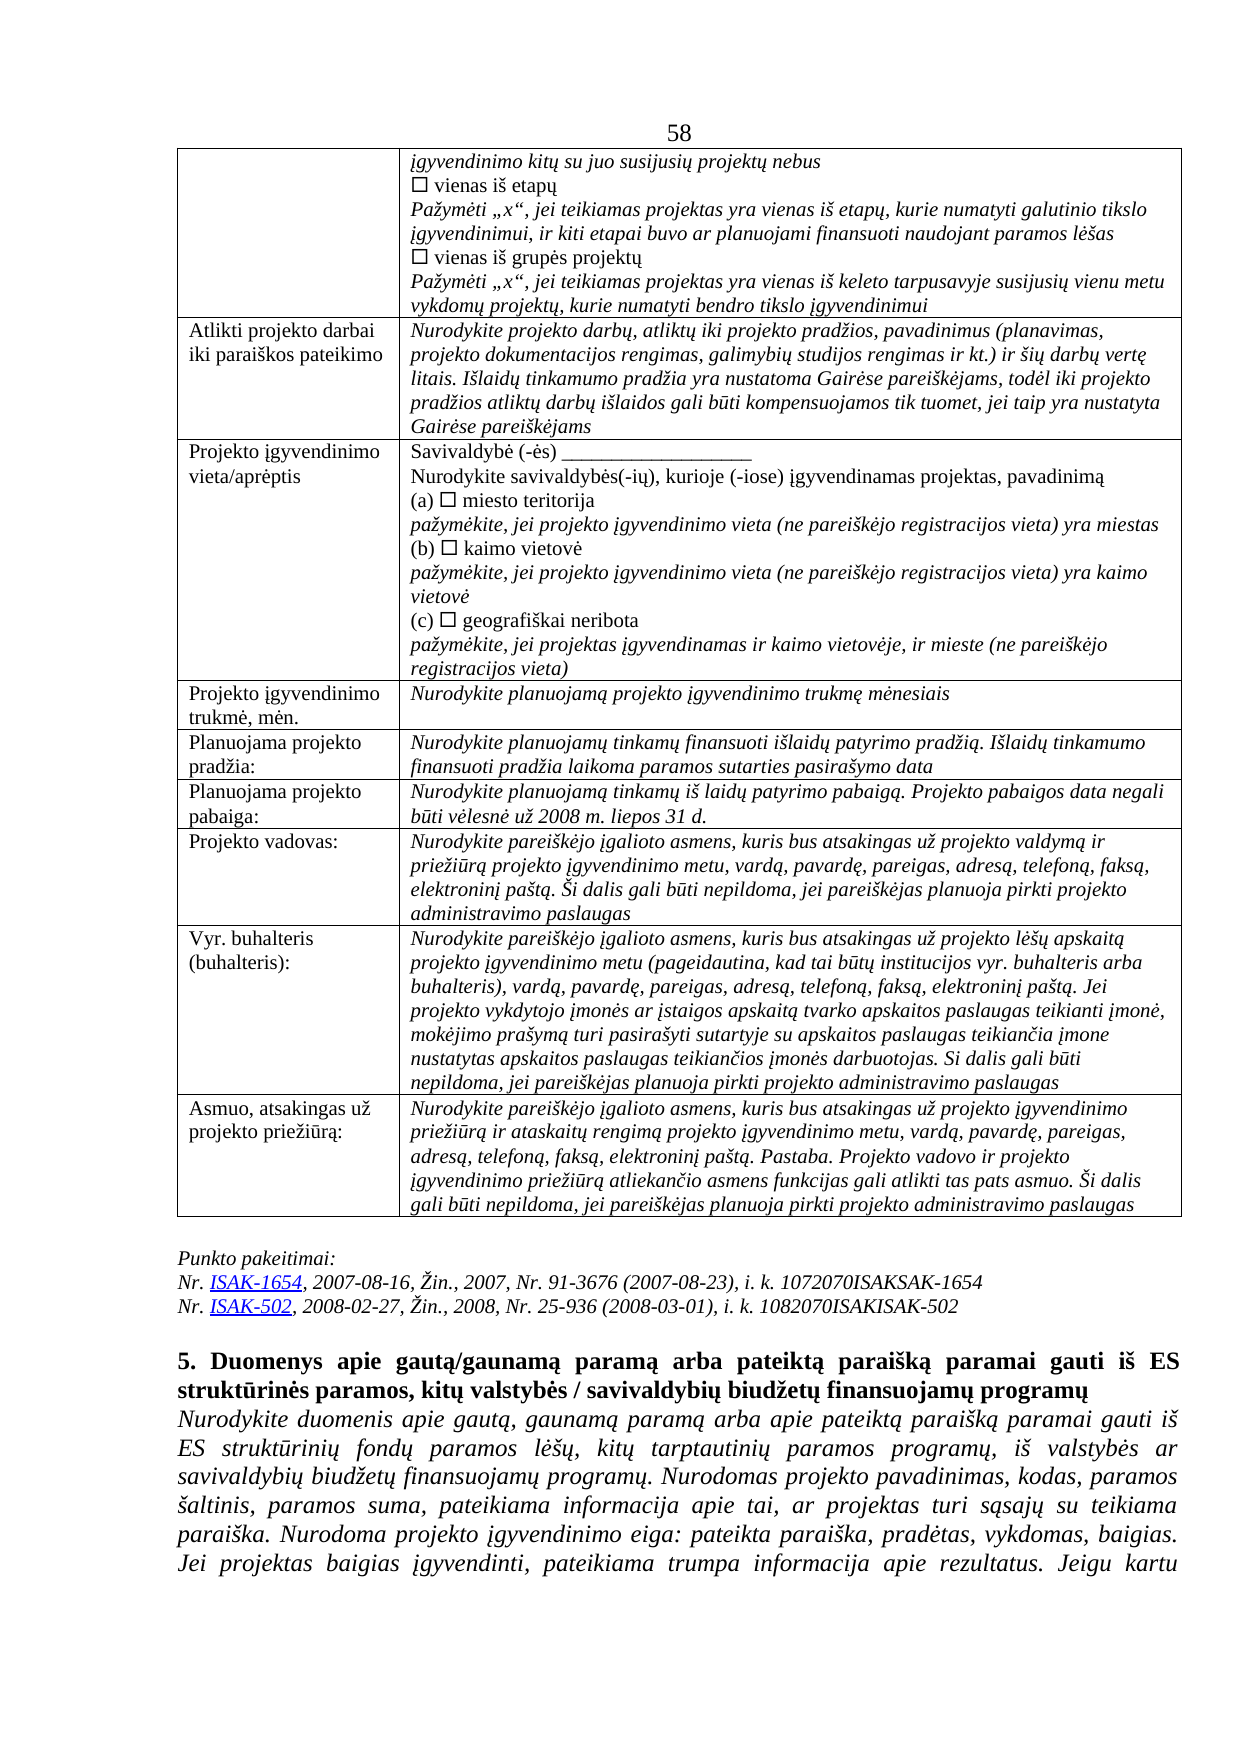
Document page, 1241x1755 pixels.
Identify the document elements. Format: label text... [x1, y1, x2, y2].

table_cell įgyvendinimo kitų su juo susijusių projektų nebus £ vienas iš etapų Pažymėti „x“, jei teikiamas projektas yra vienas iš etapų, kurie numatyti galutinio tikslo įgyvendinimui, ir kiti etapai buvo ar planuojami finansuoti naudojant paramos lėšas £ vienas iš grupės projektų Pažymėti „x“, jei teikiamas projektas yra vienas iš keleto tarpusavyje susijusių vienu metu vykdomų projektų, kurie numatyti bendro tikslo įgyvendinimui [400, 149, 1181, 317]
text Nr. ISAK-502, 2008-02-27, Žin., 2008, Nr. 25-936 (2008-03-01), i. k. 1082070ISAKISAK-502 [177, 1294, 1181, 1318]
table_cell Nurodykite planuojamą projekto įgyvendinimo trukmę mėnesiais [400, 681, 1181, 729]
table_cell [178, 149, 399, 317]
table_cell Nurodykite planuojamą tinkamų iš laidų patyrimo pabaigą. Projekto pabaigos data negali būti vėlesnė už 2008 m. liepos 31 d. [400, 780, 1181, 828]
table_cell Nurodykite planuojamų tinkamų finansuoti išlaidų patyrimo pradžią. Išlaidų tinkamumo finansuoti pradžia laikoma paramos sutarties pasirašymo data [400, 730, 1181, 778]
table_cell Asmuo, atsakingas už projekto priežiūrą: [178, 1095, 399, 1216]
table_cell Nurodykite projekto darbų, atliktų iki projekto pradžios, pavadinimus (planavimas, projekto dokumentacijos rengimas, galimybių studijos rengimas ir kt.) ir šių darbų vertę litais. Išlaidų tinkamumo pradžia yra nustatoma Gairėse pareiškėjams, todėl iki projekto pradžios atliktų darbų išlaidos gali būti kompensuojamos tik tuomet, jei taip yra nustatyta Gairėse pareiškėjams [400, 318, 1181, 438]
table_cell Planuojama projekto pabaiga: [178, 780, 399, 828]
table_cell Savivaldybė (-ės) Nurodykite savivaldybės(-ių), kurioje (-iose) įgyvendinamas projektas, pavadinimą (a) £ miesto teritorija pažymėkite, jei projekto įgyvendinimo vieta (ne pareiškėjo registracijos vieta) yra miestas (b) £ kaimo vietovė pažymėkite, jei projekto įgyvendinimo vieta (ne pareiškėjo registracijos vieta) yra kaimo vietovė (c) £ geografiškai neribota pažymėkite, jei projektas įgyvendinamas ir kaimo vietovėje, ir mieste (ne pareiškėjo registracijos vieta) [400, 440, 1181, 680]
text 5. Duomenys apie gautą/gaunamą paramą arba pateiktą paraišką paramai gauti iš ES struktūrinės paramos, kitų valstybės / savivaldybių biudžetų finansuojamų programų [177, 1346, 1181, 1404]
text Nr. ISAK-1654, 2007-08-16, Žin., 2007, Nr. 91-3676 (2007-08-23), i. k. 1072070ISAKSAK-1654 [177, 1269, 1181, 1294]
table_cell Projekto vadovas: [178, 829, 399, 925]
table_cell Planuojama projekto pradžia: [178, 730, 399, 778]
text Punkto pakeitimai: [177, 1246, 1181, 1269]
text Nurodykite duomenis apie gautą, gaunamą paramą arba apie pateiktą paraišką paramai gauti iš ES struktūrinių fondų paramos lėšų, kitų tarptautinių paramos programų, iš valstybės ar savivaldybių biudžetų finansuojamų programų. Nurodomas projekto pavadinimas, kodas, paramos šaltinis, paramos suma, pateikiama informacija apie tai, ar projektas turi sąsajų su teikiama paraiška. Nurodoma projekto įgyvendinimo eiga: pateikta paraiška, pradėtas, vykdomas, baigias. Jei projektas baigias įgyvendinti, pateikiama trumpa informacija apie rezultatus. Jeigu kartu [177, 1404, 1181, 1576]
table_cell Nurodykite pareiškėjo įgalioto asmens, kuris bus atsakingas už projekto įgyvendinimo priežiūrą ir ataskaitų rengimą projekto įgyvendinimo metu, vardą, pavardę, pareigas, adresą, telefoną, faksą, elektroninį paštą. Pastaba. Projekto vadovo ir projekto įgyvendinimo priežiūrą atliekančio asmens funkcijas gali atlikti tas pats asmuo. Ši dalis gali būti nepildoma, jei pareiškėjas planuoja pirkti projekto administravimo paslaugas [400, 1095, 1181, 1216]
table_cell Nurodykite pareiškėjo įgalioto asmens, kuris bus atsakingas už projekto lėšų apskaitą projekto įgyvendinimo metu (pageidautina, kad tai būtų institucijos vyr. buhalteris arba buhalteris), vardą, pavardę, pareigas, adresą, telefoną, faksą, elektroninį paštą. Jei projekto vykdytojo įmonės ar įstaigos apskaitą tvarko apskaitos paslaugas teikianti įmonė, mokėjimo prašymą turi pasirašyti sutartyje su apskaitos paslaugas teikiančia įmone nustatytas apskaitos paslaugas teikiančios įmonės darbuotojas. Si dalis gali būti nepildoma, jei pareiškėjas planuoja pirkti projekto administravimo paslaugas [400, 926, 1181, 1094]
table_cell Projekto įgyvendinimo trukmė, mėn. [178, 681, 399, 729]
table_cell Nurodykite pareiškėjo įgalioto asmens, kuris bus atsakingas už projekto valdymą ir priežiūrą projekto įgyvendinimo metu, vardą, pavardę, pareigas, adresą, telefoną, faksą, elektroninį paštą. Ši dalis gali būti nepildoma, jei pareiškėjas planuoja pirkti projekto administravimo paslaugas [400, 829, 1181, 925]
table_cell Atlikti projekto darbai iki paraiškos pateikimo [178, 318, 399, 438]
table_cell Vyr. buhalteris (buhalteris): [178, 926, 399, 1094]
table_cell Projekto įgyvendinimo vieta/aprėptis [178, 440, 399, 680]
